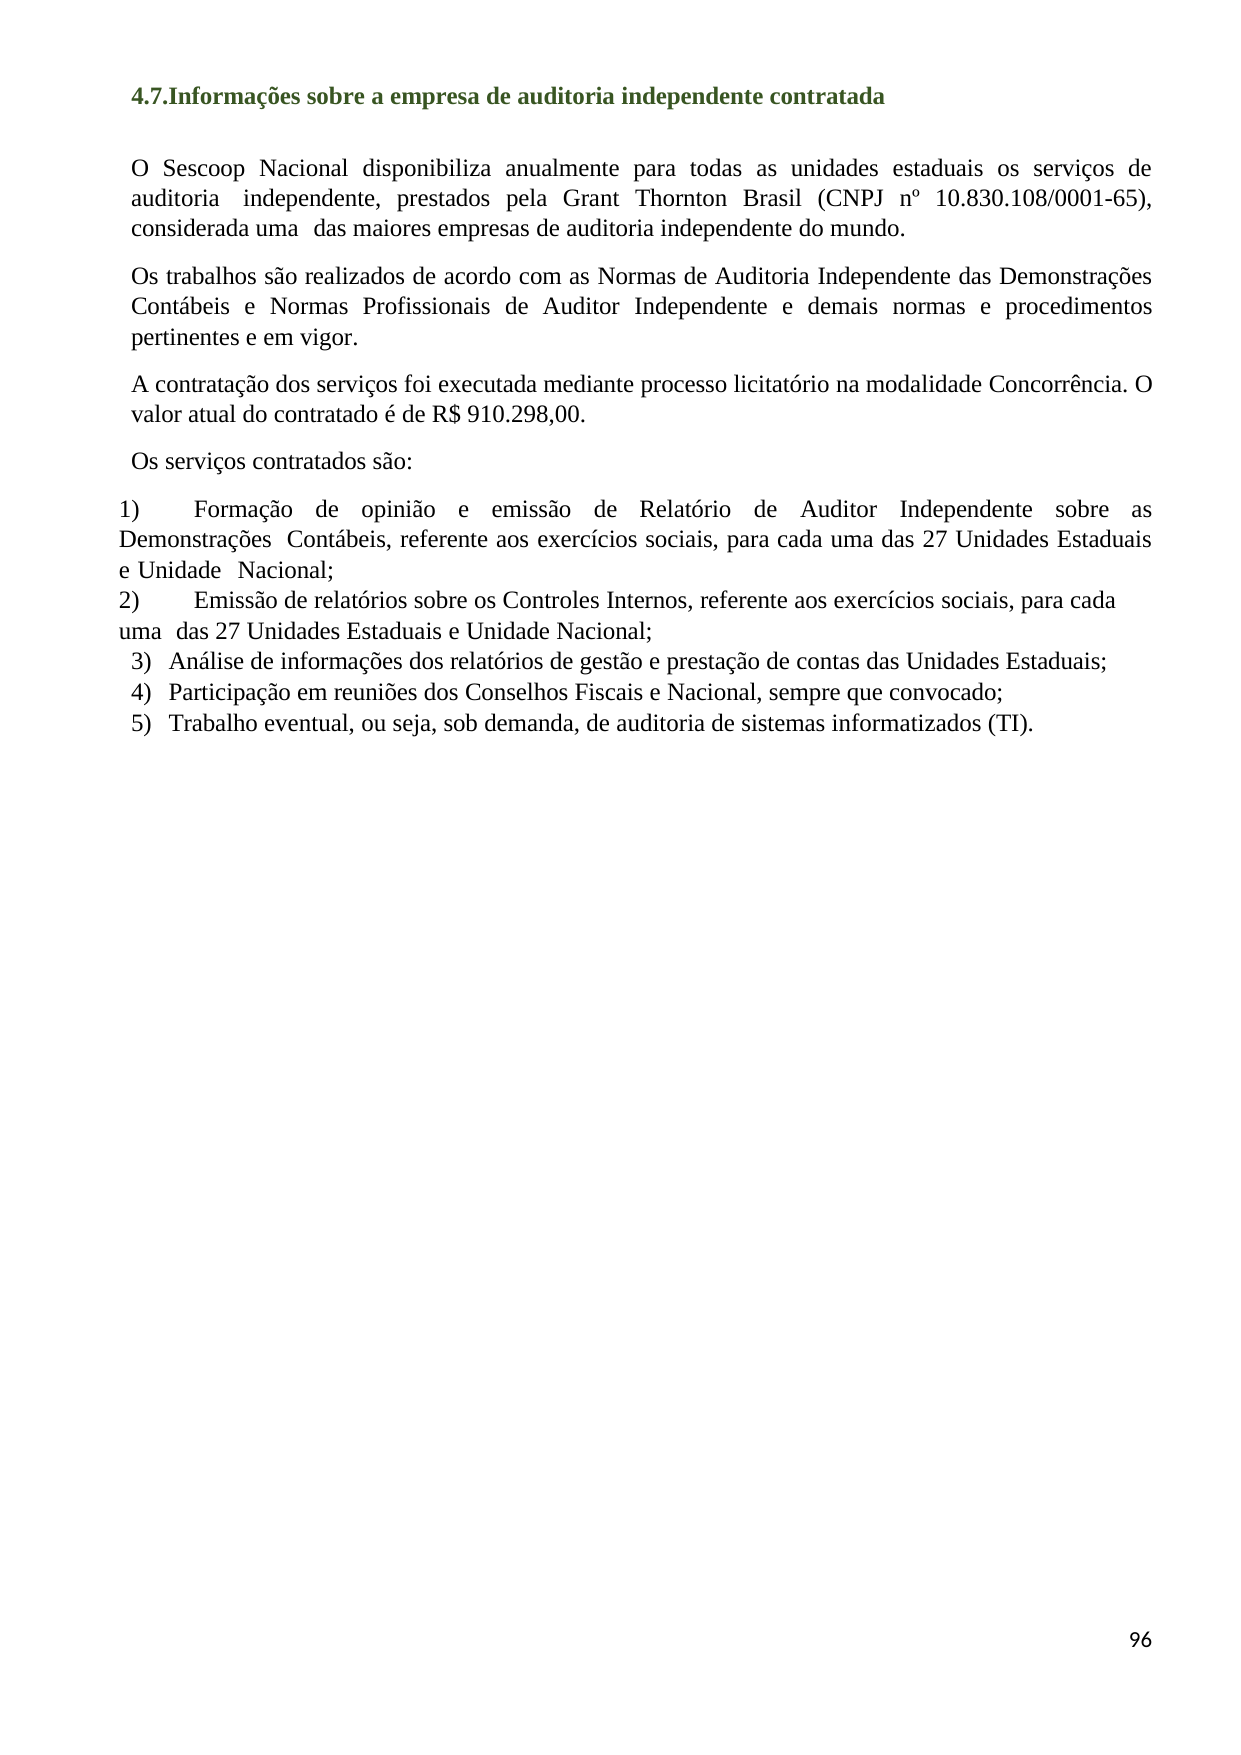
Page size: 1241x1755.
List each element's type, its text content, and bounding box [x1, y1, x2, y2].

list Emissão de relatórios sobre os Controles Internos, referente aos exercícios sociais, para cada uma das 27 Unidades Estaduais e Unidade Nacional; [119, 585, 1152, 644]
list Participação em reuniões dos Conselhos Fiscais e Nacional, sempre que convocado; [131, 677, 1163, 706]
text Os serviços contratados são: [131, 446, 1163, 475]
text O Sescoop Nacional disponibiliza anualmente para todas as unidades estaduais os serviços de auditoria independente, prestados pela Grant Thornton Brasil (CNPJ nº 10.830.108/0001-65), considerada uma das maiores empresas de auditoria independente do mundo. [131, 153, 1152, 242]
list Análise de informações dos relatórios de gestão e prestação de contas das Unidades Estaduais; [131, 646, 1163, 675]
list Formação de opinião e emissão de Relatório de Auditor Independente sobre as Demonstrações Contábeis, referente aos exercícios sociais, para cada uma das 27 Unidades Estaduais e Unidade Nacional; [119, 494, 1152, 584]
text A contratação dos serviços foi executada mediante processo licitatório na modalidade Concorrência. O valor atual do contratado é de R$ 910.298,00. [131, 369, 1152, 428]
list Trabalho eventual, ou seja, sob demanda, de auditoria de sistemas informatizados (TI). [131, 708, 1163, 737]
subtitle 4.7.Informações sobre a empresa de auditoria independente contratada [131, 81, 1163, 109]
text Os trabalhos são realizados de acordo com as Normas de Auditoria Independente das Demonstrações Contábeis e Normas Profissionais de Auditor Independente e demais normas e procedimentos pertinentes e em vigor. [131, 261, 1152, 350]
